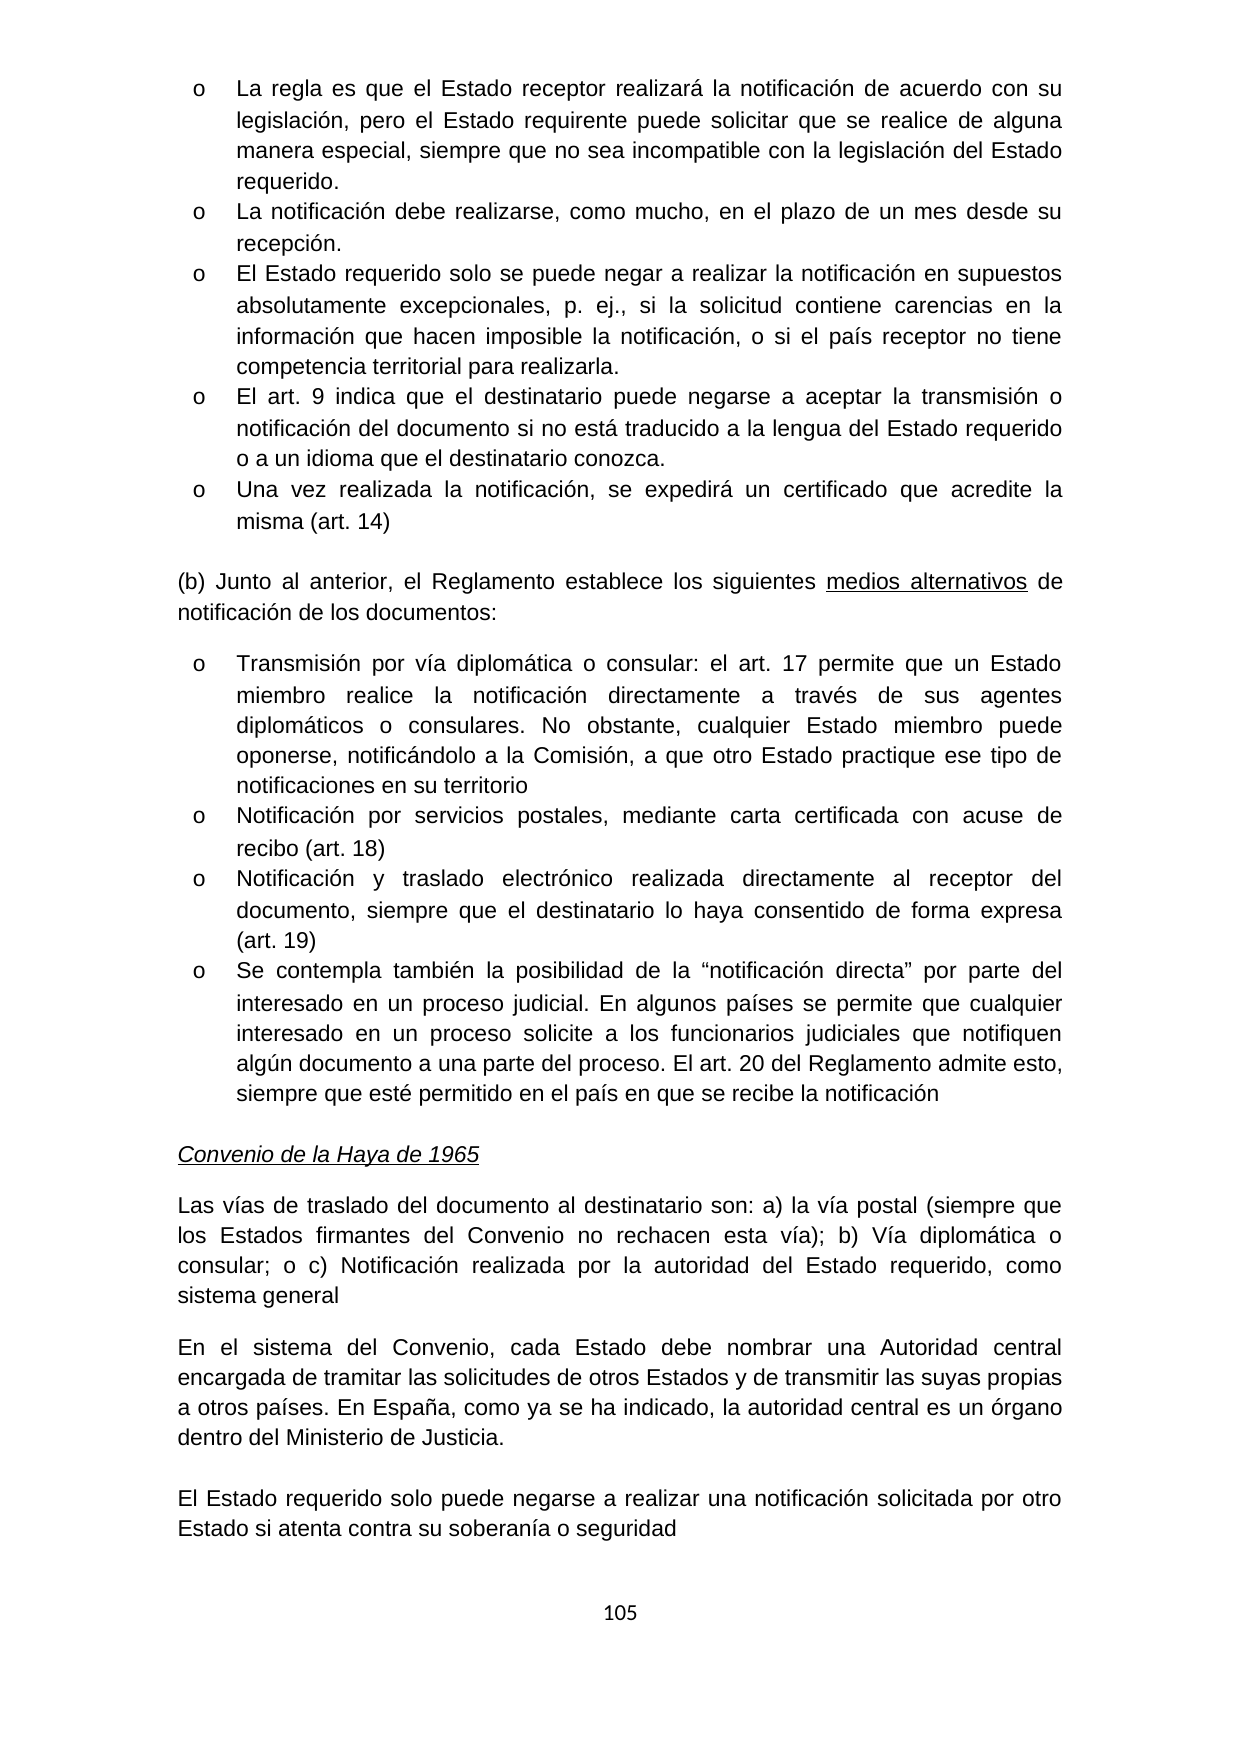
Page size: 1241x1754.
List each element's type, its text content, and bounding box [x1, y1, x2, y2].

text El Estado requerido solo puede negarse a realizar una notificación solicitada por otro Estado si atenta contra su soberanía o seguridad [177, 1484, 1063, 1541]
list El Estado requerido solo se puede negar a realizar la notificación en supuestos absolutamente excepcionales, p. ej., si la solicitud contiene carencias en la información que hacen imposible la notificación, o si el país receptor no tiene competencia territorial para realizarla. [192, 260, 1063, 379]
text En el sistema del Convenio, cada Estado debe nombrar una Autoridad central encargada de tramitar las solicitudes de otros Estados y de transmitir las suyas propias a otros países. En España, como ya se ha indicado, la autoridad central es un órgano dentro del Ministerio de Justicia. [177, 1333, 1063, 1450]
text Convenio de la Haya de 1965 [177, 1141, 1063, 1167]
list Se contempla también la posibilidad de la “notificación directa” por parte del interesado en un proceso judicial. En algunos países se permite que cualquier interesado en un proceso solicite a los funcionarios judiciales que notifiquen algún documento a una parte del proceso. El art. 20 del Reglamento admite esto, siempre que esté permitido en el país en que se recibe la notificación [192, 957, 1063, 1107]
list Transmisión por vía diplomática o consular: el art. 17 permite que un Estado miembro realice la notificación directamente a través de sus agentes diplomáticos o consulares. No obstante, cualquier Estado miembro puede oponerse, notificándolo a la Comisión, a que otro Estado practique ese tipo de notificaciones en su territorio [192, 649, 1063, 799]
text Las vías de traslado del documento al destinatario son: a) la vía postal (siempre que los Estados firmantes del Convenio no rechacen esta vía); b) Vía diplomática o consular; o c) Notificación realizada por la autoridad del Estado requerido, como sistema general [177, 1192, 1063, 1309]
list El art. 9 indica que el destinatario puede negarse a aceptar la transmisión o notificación del documento si no está traducido a la lengua del Estado requerido o a un idioma que el destinatario conozca. [192, 383, 1063, 472]
list Una vez realizada la notificación, se expedirá un certificado que acredite la misma (art. 14) [192, 476, 1063, 534]
list La notificación debe realizarse, como mucho, en el plazo de un mes desde su recepción. [192, 198, 1063, 256]
list Notificación y traslado electrónico realizada directamente al receptor del documento, siempre que el destinatario lo haya consentido de forma expresa (art. 19) [192, 865, 1063, 954]
list Notificación por servicios postales, mediante carta certificada con acuse de recibo (art. 18) [192, 802, 1063, 861]
list La regla es que el Estado receptor realizará la notificación de acuerdo con su legislación, pero el Estado requirente puede solicitar que se realice de alguna manera especial, siempre que no sea incompatible con la legislación del Estado requerido. [192, 75, 1063, 194]
text (b) Junto al anterior, el Reglamento establece los siguientes medios alternativos de notificación de los documentos: [177, 568, 1063, 625]
